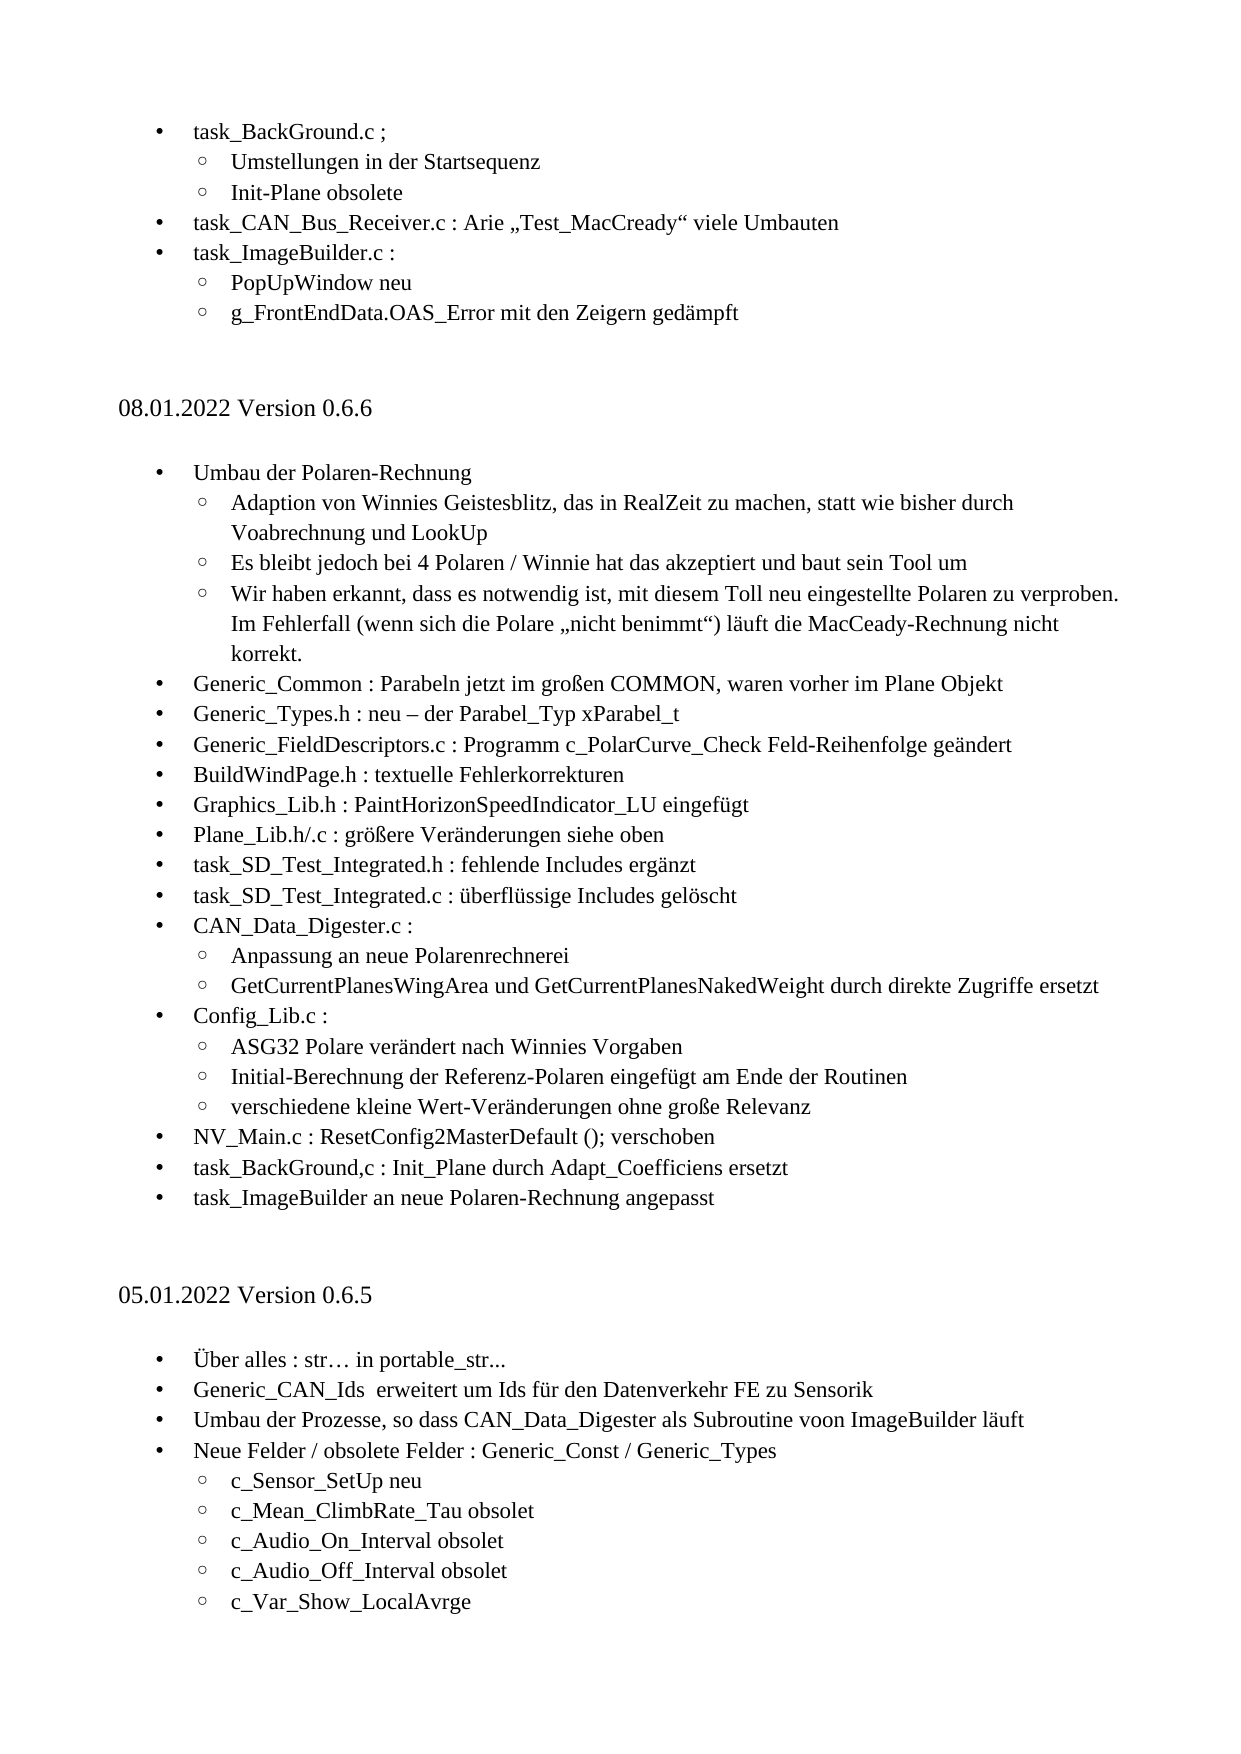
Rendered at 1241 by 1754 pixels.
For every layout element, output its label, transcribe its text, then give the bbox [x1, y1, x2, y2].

list c_Mean_ClimbRate_Tau obsolet [193, 1497, 1122, 1523]
list Config_Lib.c : [156, 1003, 1122, 1029]
list task_SD_Test_Integrated.c : überflüssige Includes gelöscht [156, 882, 1122, 908]
list Initial-Berechnung der Referenz-Polaren eingefügt am Ende der Routinen [193, 1063, 1122, 1089]
list task_BackGround.c ; [156, 118, 1122, 144]
list Es bleibt jedoch bei 4 Polaren / Winnie hat das akzeptiert und baut sein Tool um [193, 549, 1122, 576]
text 05.01.2022 Version 0.6.5 [118, 1280, 1122, 1309]
list verschiedene kleine Wert-Veränderungen ohne große Relevanz [193, 1093, 1122, 1119]
list c_Sensor_SetUp neu [193, 1467, 1122, 1493]
list task_ImageBuilder an neue Polaren-Rechnung angepasst [156, 1184, 1122, 1210]
list ASG32 Polare verändert nach Winnies Vorgaben [193, 1033, 1122, 1059]
list task_ImageBuilder.c : [156, 239, 1122, 265]
list GetCurrentPlanesWingArea und GetCurrentPlanesNakedWeight durch direkte Zugriffe ersetzt [193, 972, 1122, 999]
list Generic_Types.h : neu – der Parabel_Typ xParabel_t [156, 701, 1122, 727]
text 08.01.2022 Version 0.6.6 [118, 393, 1122, 422]
list Umbau der Polaren-Rechnung [156, 459, 1122, 485]
list Umbau der Prozesse, so dass CAN_Data_Digester als Subroutine voon ImageBuilder läuft [156, 1407, 1122, 1433]
list c_Var_Show_LocalAvrge [193, 1588, 1122, 1614]
list Umstellungen in der Startsequenz [193, 148, 1122, 175]
list Wir haben erkannt, dass es notwendig ist, mit diesem Toll neu eingestellte Polaren zu verproben. Im Fehlerfall (wenn sich die Polare „nicht benimmt“) läuft die MacCeady-Rechnung nicht korrekt. [193, 580, 1122, 666]
list Adaption von Winnies Geistesblitz, das in RealZeit zu machen, statt wie bisher durch Voabrechnung und LookUp [193, 489, 1122, 546]
list BuildWindPage.h : textuelle Fehlerkorrekturen [156, 761, 1122, 787]
list task_SD_Test_Integrated.h : fehlende Includes ergänzt [156, 852, 1122, 878]
list Graphics_Lib.h : PaintHorizonSpeedIndicator_LU eingefügt [156, 791, 1122, 817]
list Über alles : str… in portable_str... [156, 1346, 1122, 1372]
list task_BackGround,c : Init_Plane durch Adapt_Coefficiens ersetzt [156, 1154, 1122, 1180]
list Generic_CAN_Ids erweitert um Ids für den Datenverkehr FE zu Sensorik [156, 1376, 1122, 1403]
list Neue Felder / obsolete Felder : Generic_Const / Generic_Types [156, 1437, 1122, 1463]
list g_FrontEndData.OAS_Error mit den Zeigern gedämpft [193, 299, 1122, 326]
list Plane_Lib.h/.c : größere Veränderungen siehe oben [156, 821, 1122, 848]
list CAN_Data_Digester.c : [156, 912, 1122, 938]
list task_CAN_Bus_Receiver.c : Arie „Test_MacCready“ viele Umbauten [156, 209, 1122, 235]
list c_Audio_Off_Interval obsolet [193, 1558, 1122, 1584]
list PopUpWindow neu [193, 269, 1122, 296]
list Init-Plane obsolete [193, 178, 1122, 205]
list Generic_FieldDescriptors.c : Programm c_PolarCurve_Check Feld-Reihenfolge geändert [156, 731, 1122, 757]
list c_Audio_On_Interval obsolet [193, 1527, 1122, 1554]
list NV_Main.c : ResetConfig2MasterDefault (); verschoben [156, 1123, 1122, 1150]
list Generic_Common : Parabeln jetzt im großen COMMON, waren vorher im Plane Objekt [156, 670, 1122, 697]
list Anpassung an neue Polarenrechnerei [193, 942, 1122, 968]
